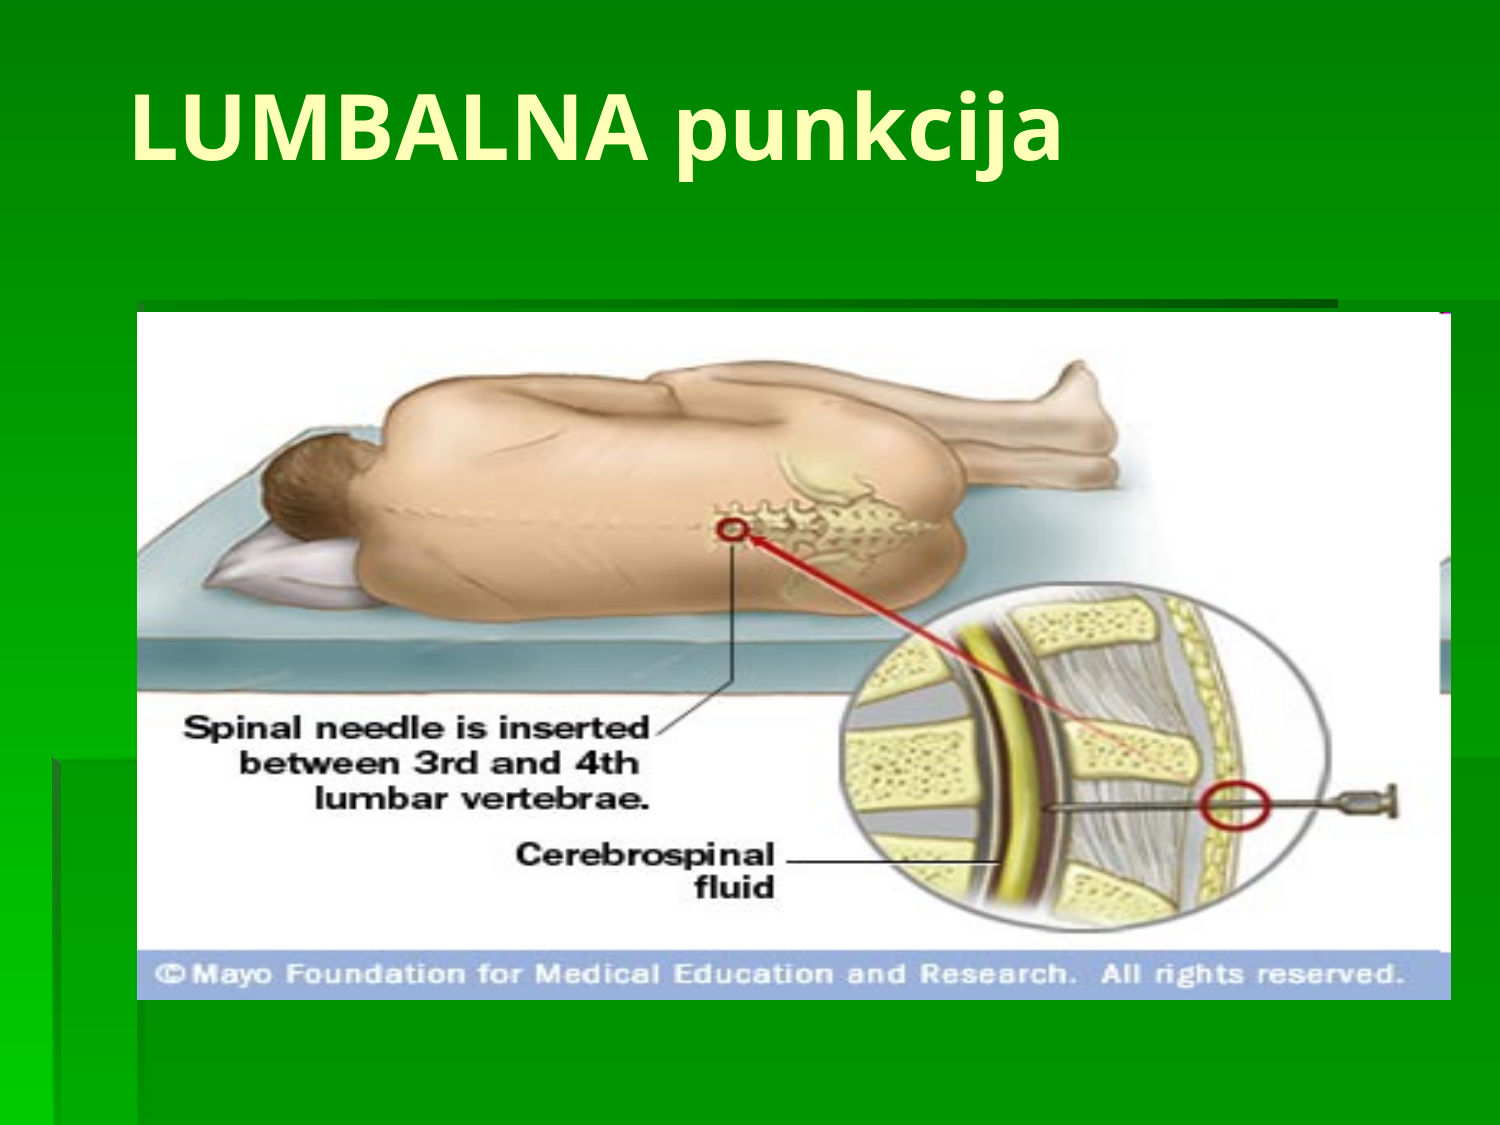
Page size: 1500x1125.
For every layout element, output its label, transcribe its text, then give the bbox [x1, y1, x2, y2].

picture [137, 312, 1451, 1000]
title LUMBALNA punkcija [112, 40, 1451, 208]
